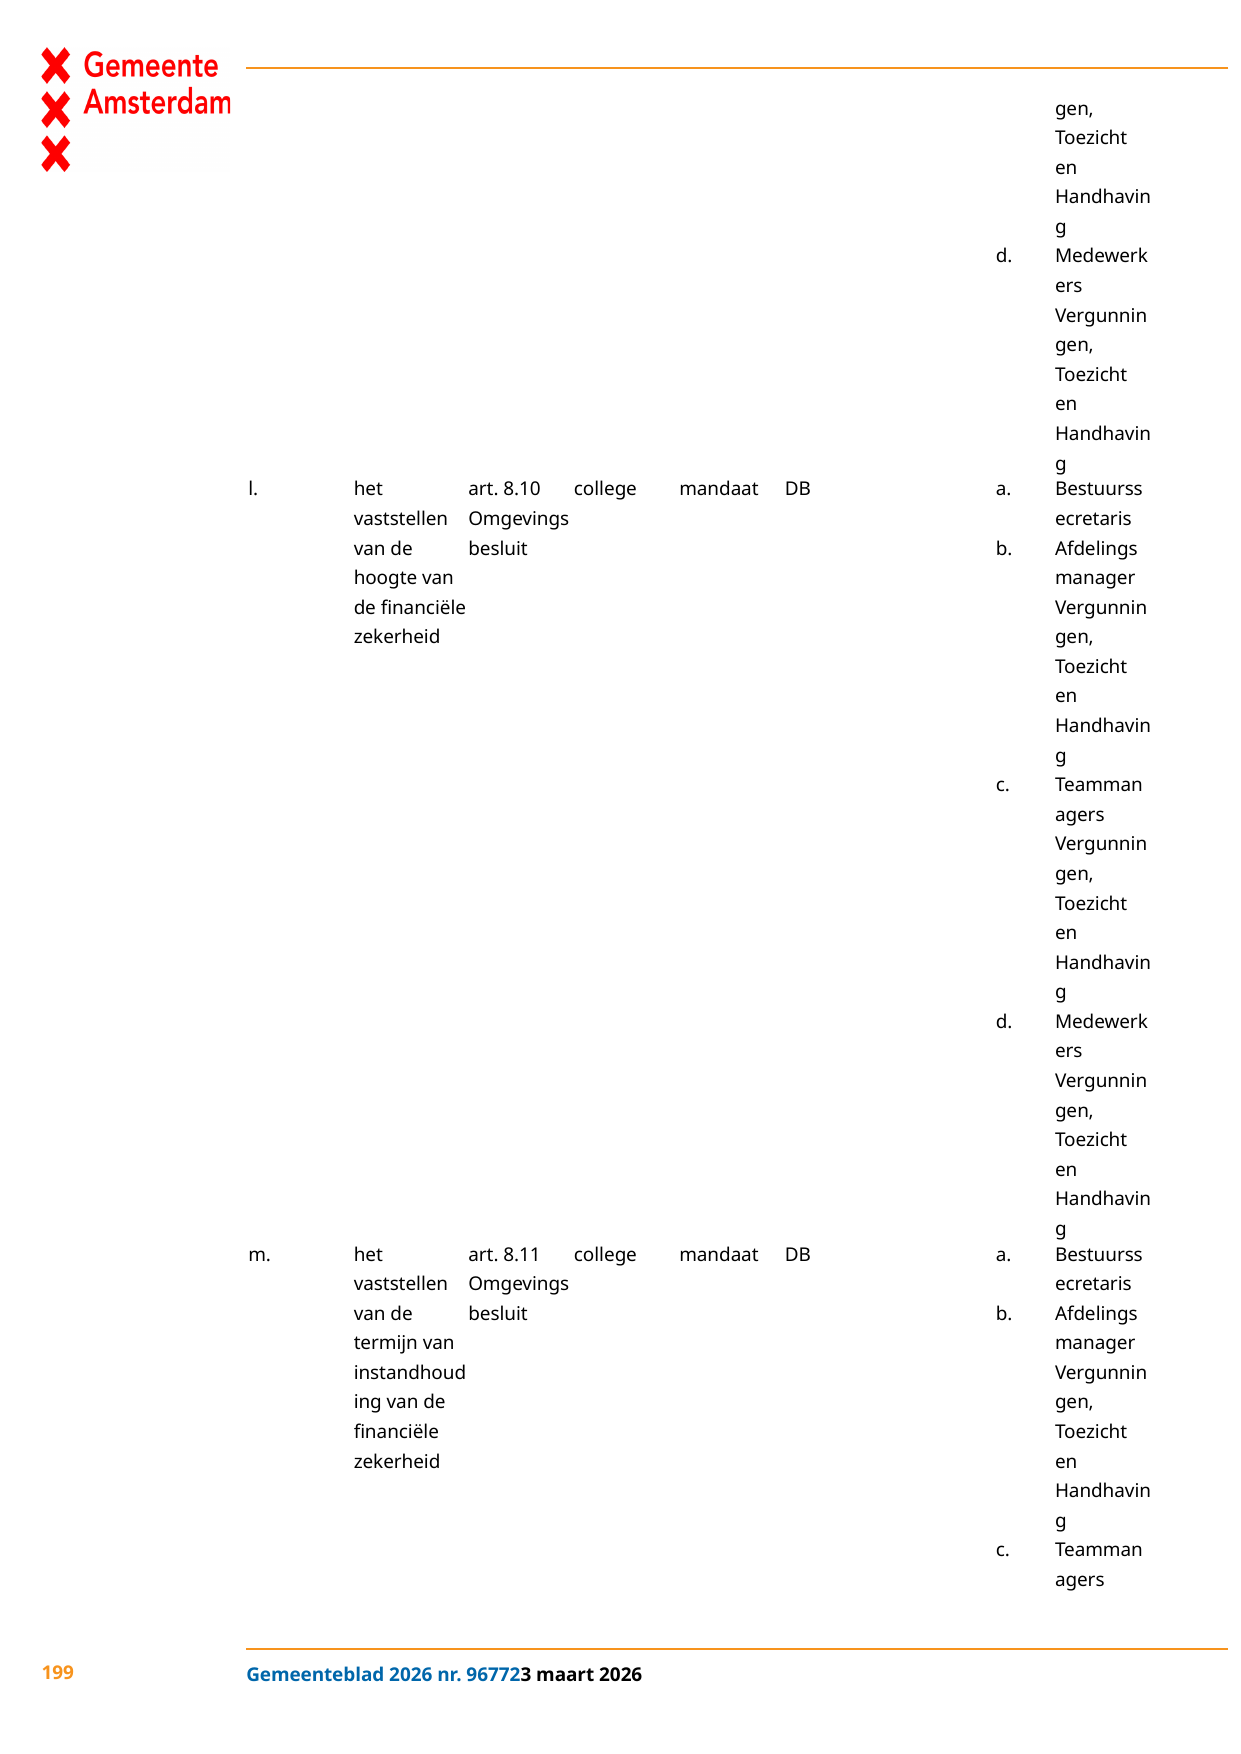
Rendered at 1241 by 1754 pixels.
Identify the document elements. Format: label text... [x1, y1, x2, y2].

table_cell [785, 95, 890, 476]
table_cell college [574, 1241, 679, 1592]
table_cell [574, 95, 679, 476]
table_cell DB [785, 1241, 890, 1592]
table_cell mandaat [679, 476, 784, 1241]
table_cell [248, 95, 353, 476]
table_cell [890, 95, 996, 476]
table_cell [679, 95, 784, 476]
table_cell [468, 95, 574, 476]
table_cell [890, 1241, 996, 1592]
table_cell Bestuurssecretaris Afdelingsmanager Vergunningen, Toezicht en Handhaving Teammanagers [996, 1241, 1152, 1592]
table_cell mandaat [679, 1241, 784, 1592]
table_cell Bestuurssecretaris Afdelingsmanager Vergunningen, Toezicht en Handhaving Teammanagers Vergunningen, Toezicht en Handhaving Medewerkers Vergunningen, Toezicht en Handhaving [996, 476, 1152, 1241]
table_cell gen, Toezicht en Handhaving Medewerkers Vergunningen, Toezicht en Handhaving [996, 95, 1152, 476]
table_cell art. 8.10 Omgevingsbesluit [468, 476, 574, 1241]
table_cell [354, 95, 468, 476]
table_cell DB [785, 476, 890, 1241]
table_cell art. 8.11 Omgevingsbesluit [468, 1241, 574, 1592]
table_cell college [574, 476, 679, 1241]
table_cell het vaststellen van de termijn van instandhouding van de financiële zekerheid [354, 1241, 468, 1592]
table_cell [890, 476, 996, 1241]
table_cell m. [248, 1241, 353, 1592]
table_cell het vaststellen van de hoogte van de financiële zekerheid [354, 476, 468, 1241]
picture [41, 47, 231, 172]
table_cell l. [248, 476, 353, 1241]
